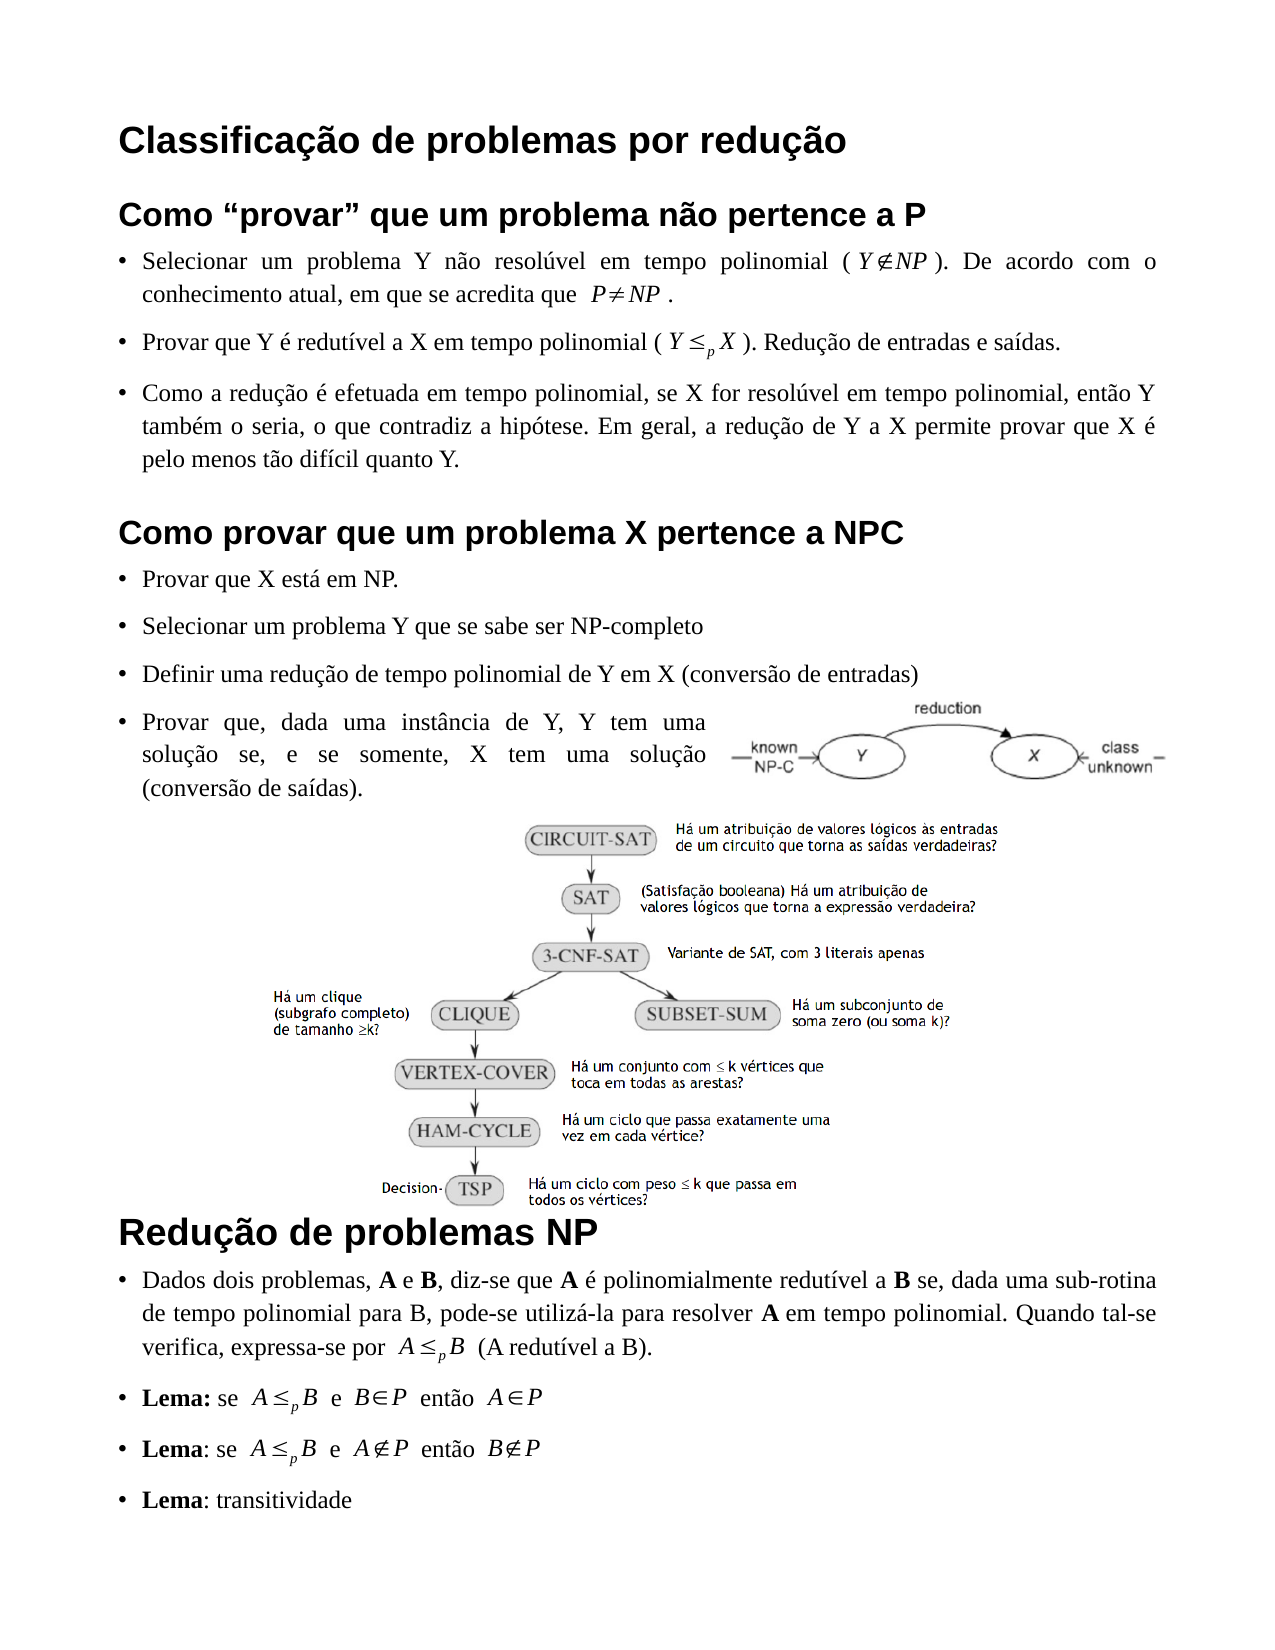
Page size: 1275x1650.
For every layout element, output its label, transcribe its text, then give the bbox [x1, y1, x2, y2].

picture [724, 689, 1168, 798]
list Lema: transitividade [118, 1485, 1157, 1514]
list Definir uma redução de tempo polinomial de Y em X (conversão de entradas) [118, 659, 1157, 688]
subtitle Como provar que um problema X pertence a NPC [118, 513, 1157, 551]
list Provar que, dada uma instância de Y, Y tem uma solução se, e se somente, X tem uma solução (conversão de saídas). [118, 707, 1157, 801]
list Selecionar um problema Y não resolúvel em tempo polinomial (). De acordo com o conhecimento atual, em que se acredita que . [118, 246, 1157, 308]
picture [270, 806, 1005, 1210]
subtitle Classificação de problemas por redução [118, 118, 1157, 162]
list Provar que X está em NP. [118, 564, 1157, 592]
list Selecionar um problema Y que se sabe ser NP-completo [118, 611, 1157, 640]
list Como a redução é efetuada em tempo polinomial, se X for resolúvel em tempo polinomial, então Y também o seria, o que contradiz a hipótese. Em geral, a redução de Y a X permite provar que X é pelo menos tão difícil quanto Y. [118, 378, 1157, 473]
list Lema: se e então [118, 1434, 1157, 1466]
list Lema: se e então [118, 1383, 1157, 1415]
subtitle Redução de problemas NP [118, 1210, 1157, 1253]
list Provar que Y é redutível a X em tempo polinomial (). Redução de entradas e saídas. [118, 327, 1157, 359]
subtitle Como “provar” que um problema não pertence a P [118, 195, 1157, 234]
list Dados dois problemas, A e B, diz-se que A é polinomialmente redutível a B se, dada uma sub-rotina de tempo polinomial para B, pode-se utilizá-la para resolver A em tempo polinomial. Quando tal-se verifica, expressa-se por (A redutível a B). [118, 1266, 1157, 1364]
